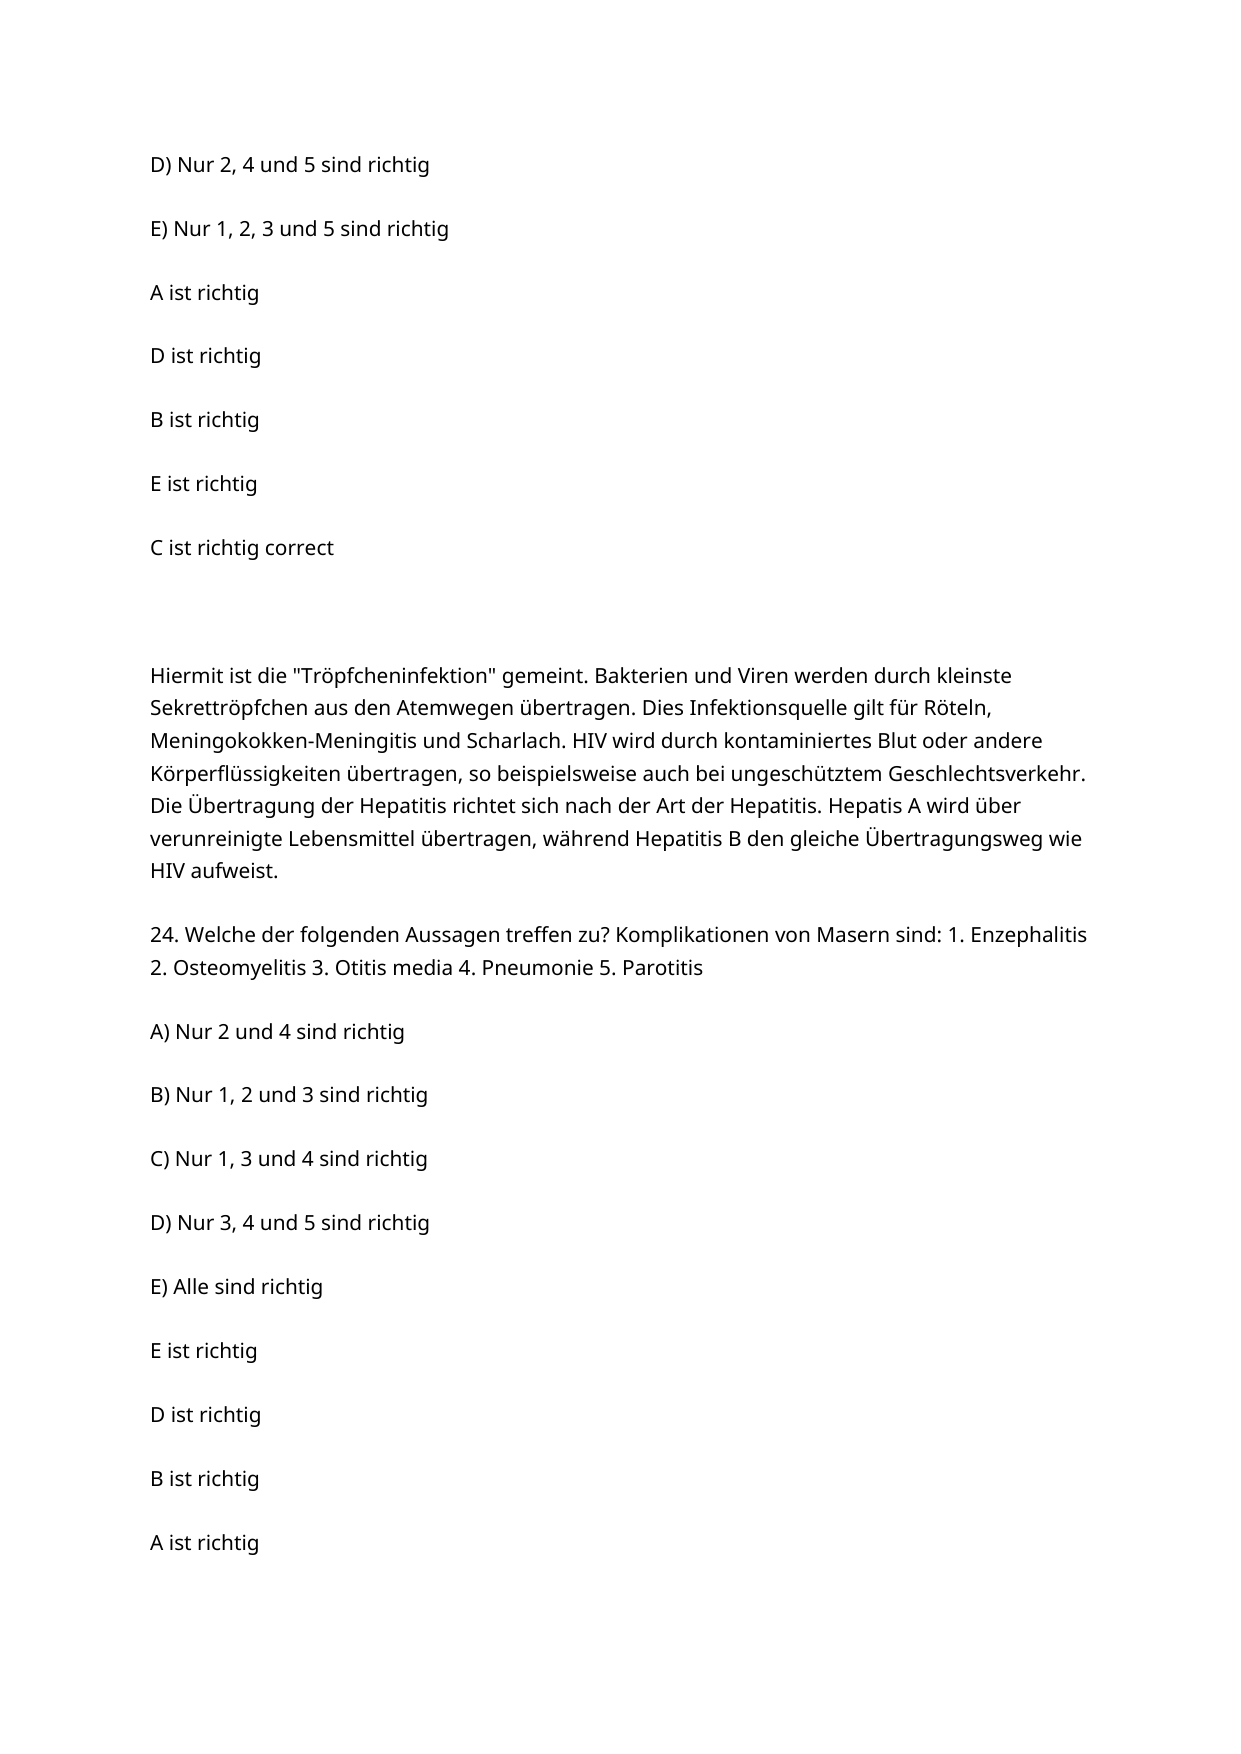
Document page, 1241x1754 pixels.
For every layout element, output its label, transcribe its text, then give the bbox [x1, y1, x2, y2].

text Hiermit ist die "Tröpfcheninfektion" gemeint. Bakterien und Viren werden durch kleinste Sekrettröpfchen aus den Atemwegen übertragen. Dies Infektionsquelle gilt für Röteln, Meningokokken-Meningitis und Scharlach. HIV wird durch kontaminiertes Blut oder andere Körperflüssigkeiten übertragen, so beispielsweise auch bei ungeschütztem Geschlechtsverkehr. Die Übertragung der Hepatitis richtet sich nach der Art der Hepatitis. Hepatis A wird über verunreinigte Lebensmittel übertragen, während Hepatitis B den gleiche Übertragungsweg wie HIV aufweist. [150, 661, 1090, 885]
text B ist richtig [150, 405, 1090, 434]
text 24. Welche der folgenden Aussagen treffen zu? Komplikationen von Masern sind: 1. Enzephalitis 2. Osteomyelitis 3. Otitis media 4. Pneumonie 5. Parotitis [150, 920, 1090, 981]
text E ist richtig [150, 469, 1090, 498]
text C) Nur 1, 3 und 4 sind richtig [150, 1144, 1090, 1173]
text D ist richtig [150, 342, 1090, 370]
text D ist richtig [150, 1400, 1090, 1428]
text B ist richtig [150, 1464, 1090, 1492]
text E) Alle sind richtig [150, 1272, 1090, 1301]
text B) Nur 1, 2 und 3 sind richtig [150, 1081, 1090, 1109]
text E) Nur 1, 2, 3 und 5 sind richtig [150, 214, 1090, 242]
text A ist richtig [150, 1528, 1090, 1556]
text D) Nur 3, 4 und 5 sind richtig [150, 1208, 1090, 1237]
text A ist richtig [150, 278, 1090, 306]
text A) Nur 2 und 4 sind richtig [150, 1017, 1090, 1045]
text C ist richtig correct [150, 533, 1090, 562]
text E ist richtig [150, 1336, 1090, 1364]
text D) Nur 2, 4 und 5 sind richtig [150, 150, 1090, 178]
